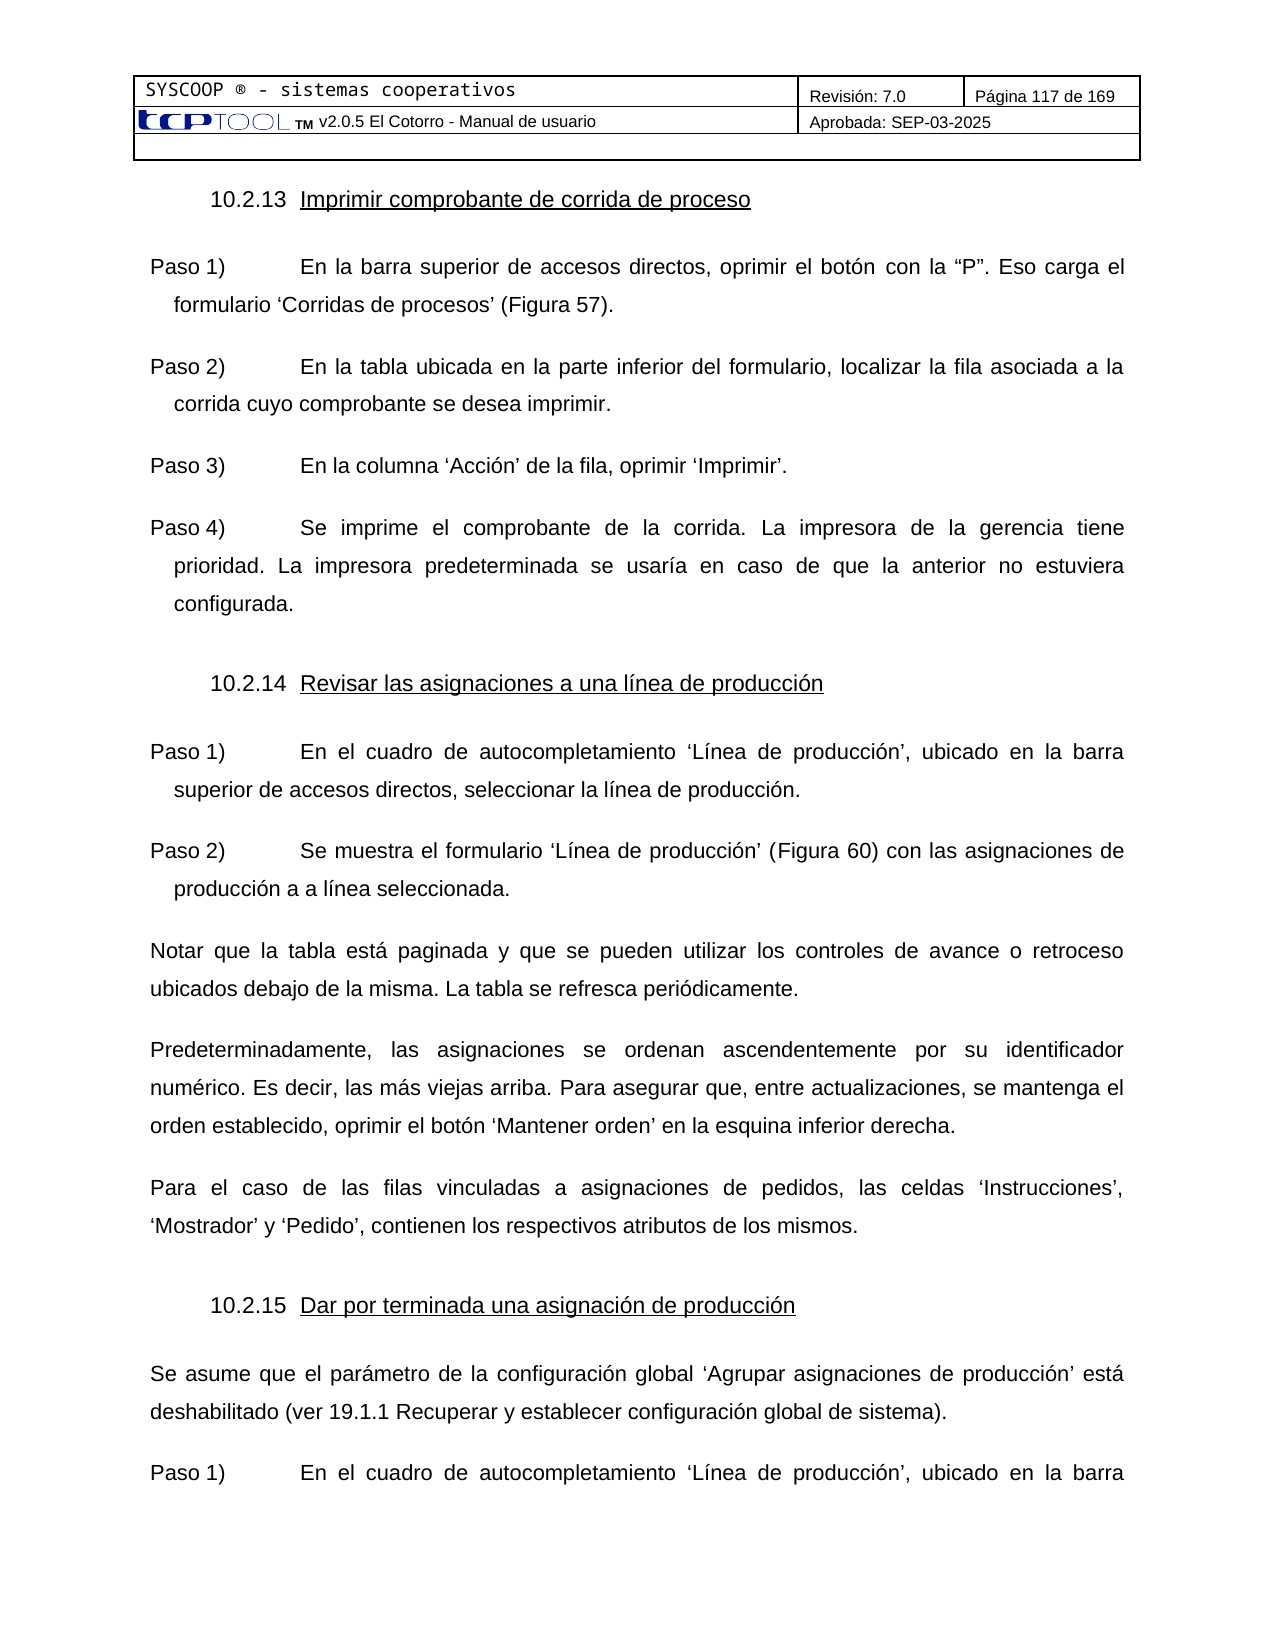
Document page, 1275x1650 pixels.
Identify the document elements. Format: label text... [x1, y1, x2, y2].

subtitle Imprimir comprobante de corrida de proceso [210, 186, 1125, 212]
list En el cuadro de autocompletamiento ‘Línea de producción’, ubicado en la barra superior de accesos directos, seleccionar la línea de producción. [150, 739, 1125, 802]
list Se imprime el comprobante de la corrida. La impresora de la gerencia tiene prioridad. La impresora predeterminada se usaría en caso de que la anterior no estuviera configurada. [150, 515, 1125, 616]
text Notar que la tabla está paginada y que se pueden utilizar los controles de avance o retroceso ubicados debajo de la misma. La tabla se refresca periódicamente. [150, 938, 1125, 1001]
list En la columna ‘Acción’ de la fila, oprimir ‘Imprimir’. [150, 453, 1125, 478]
list Se muestra el formulario ‘Línea de producción’ (Figura 60) con las asignaciones de producción a a línea seleccionada. [150, 838, 1125, 901]
text Predeterminadamente, las asignaciones se ordenan ascendentemente por su identificador numérico. Es decir, las más viejas arriba. Para asegurar que, entre actualizaciones, se mantenga el orden establecido, oprimir el botón ‘Mantener orden’ en la esquina inferior derecha. [150, 1037, 1125, 1138]
text Para el caso de las filas vinculadas a asignaciones de pedidos, las celdas ‘Instrucciones’, ‘Mostrador’ y ‘Pedido’, contienen los respectivos atributos de los mismos. [150, 1175, 1125, 1238]
subtitle Revisar las asignaciones a una línea de producción [210, 670, 1125, 697]
list En el cuadro de autocompletamiento ‘Línea de producción’, ubicado en la barra [150, 1460, 1125, 1486]
picture [138, 110, 290, 130]
list En la barra superior de accesos directos, oprimir el botón con la “P”. Eso carga el formulario ‘Corridas de procesos’ (Figura 57). [150, 254, 1125, 317]
list En la tabla ubicada en la parte inferior del formulario, localizar la fila asociada a la corrida cuyo comprobante se desea imprimir. [150, 353, 1125, 417]
subtitle Dar por terminada una asignación de producción [210, 1292, 1125, 1319]
text Se asume que el parámetro de la configuración global ‘Agrupar asignaciones de producción’ está deshabilitado (ver 19.1.1 Recuperar y establecer configuración global de sistema). [150, 1361, 1125, 1424]
